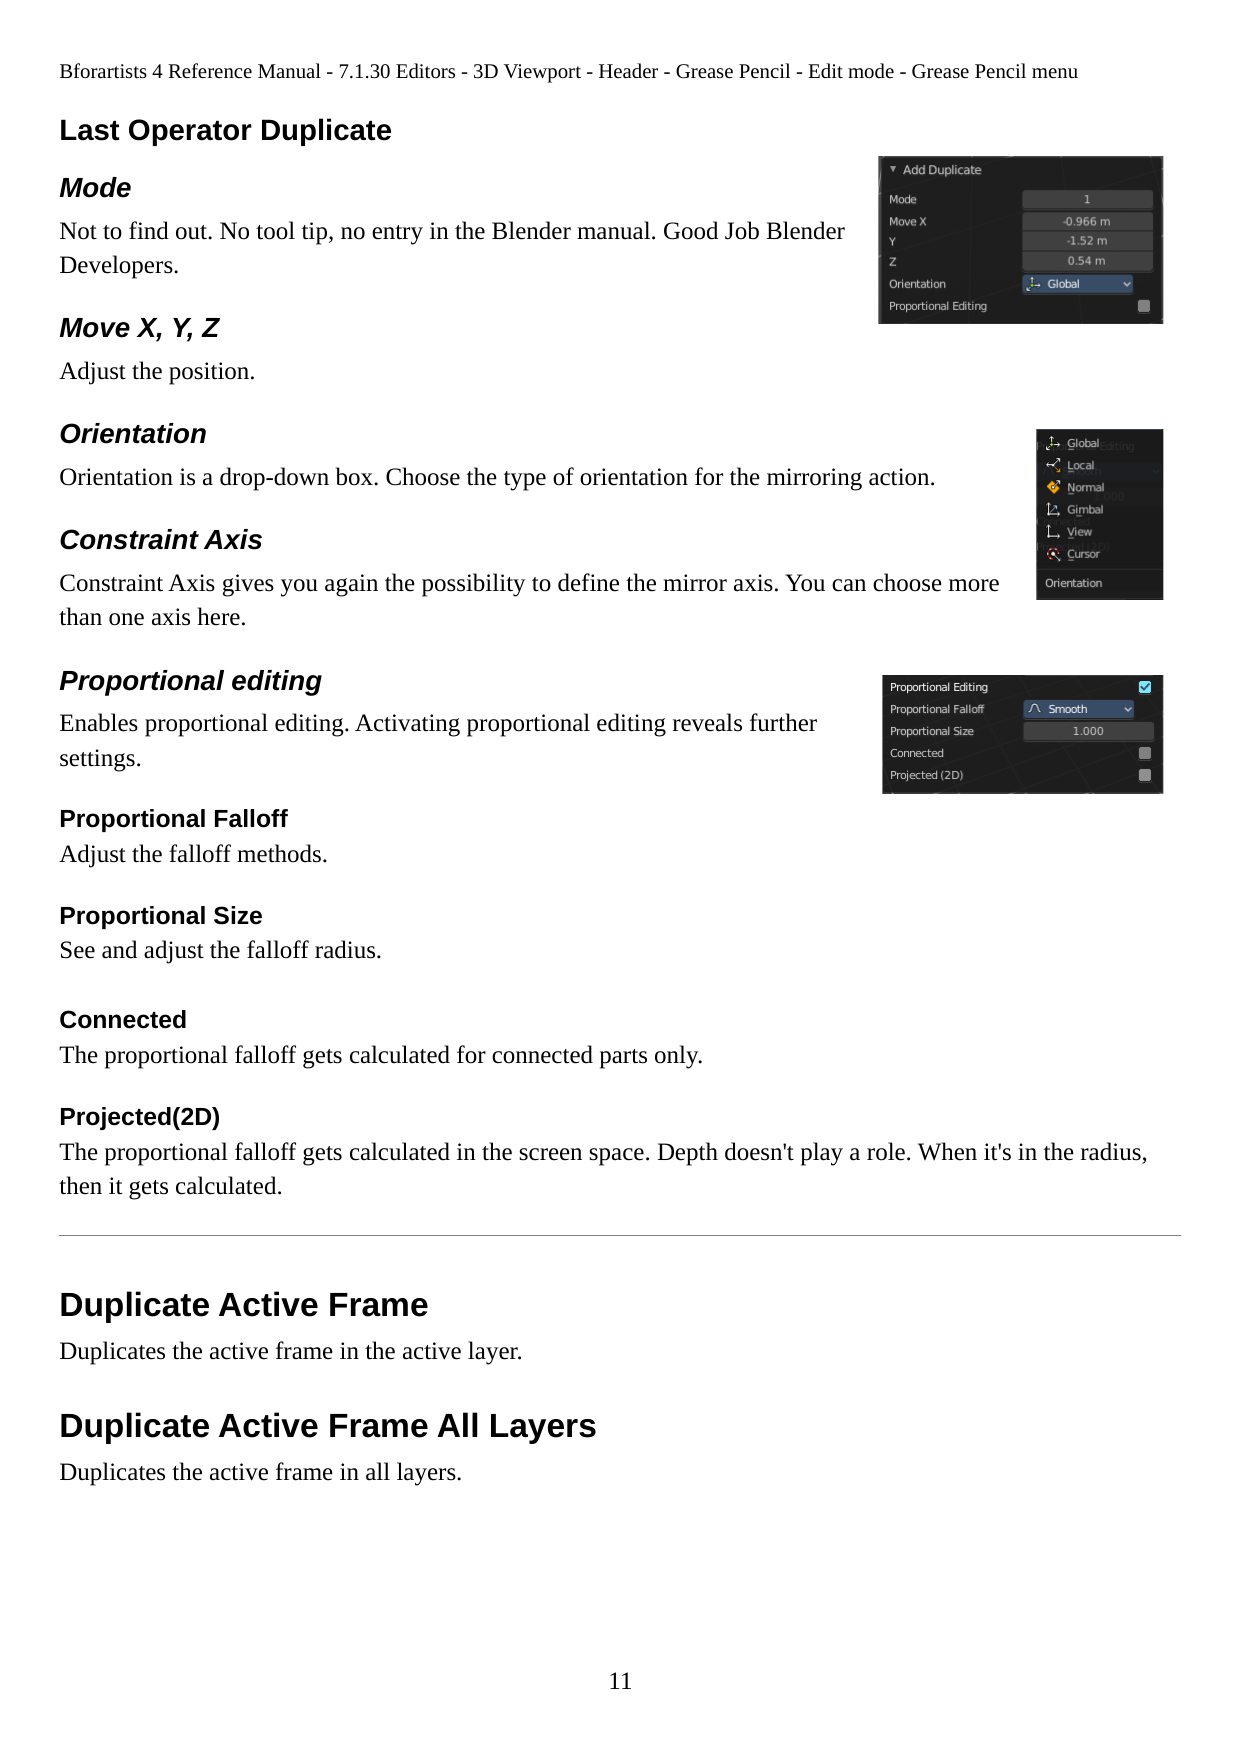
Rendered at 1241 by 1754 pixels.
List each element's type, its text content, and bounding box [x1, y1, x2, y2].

text Duplicates the active frame in all layers. [59, 1457, 1181, 1486]
text Adjust the position. [59, 356, 1181, 385]
text The proportional falloff gets calculated for connected parts only. [59, 1040, 1181, 1069]
text Duplicates the active frame in the active layer. [59, 1336, 1181, 1365]
picture [1036, 429, 1164, 600]
subtitle Projected(2D) [59, 1102, 1181, 1131]
subtitle Move X, Y, Z [59, 312, 1181, 344]
text Orientation is a drop-down box. Choose the type of orientation for the mirroring action. [59, 462, 1036, 491]
subtitle Connected [59, 1006, 1181, 1034]
subtitle Duplicate Active Frame All Layers [59, 1406, 1181, 1445]
picture [878, 156, 1164, 324]
subtitle [1164, 171, 1181, 203]
subtitle Proportional Size [59, 901, 1181, 929]
text See and adjust the falloff radius. [59, 936, 1181, 964]
text Not to find out. No tool tip, no entry in the Blender manual. Good Job Blender Developers. [59, 216, 878, 279]
subtitle [1164, 524, 1181, 556]
text Adjust the falloff methods. [59, 839, 1181, 868]
subtitle Duplicate Active Frame [59, 1285, 1181, 1324]
picture [882, 675, 1164, 794]
subtitle Proportional Falloff [59, 804, 1181, 833]
subtitle Constraint Axis [59, 524, 1036, 556]
subtitle Orientation [59, 418, 1181, 449]
subtitle Mode [59, 171, 878, 203]
text Enables proportional editing. Activating proportional editing reveals further settings. [59, 708, 882, 772]
subtitle Proportional editing [59, 664, 1181, 696]
subtitle Last Operator Duplicate [59, 113, 1181, 146]
text Constraint Axis gives you again the possibility to define the mirror axis. You can choose more than one axis here. [59, 568, 1181, 631]
text The proportional falloff gets calculated in the screen space. Depth doesn't play a role. When it's in the radius, then it gets calculated. [59, 1137, 1181, 1200]
